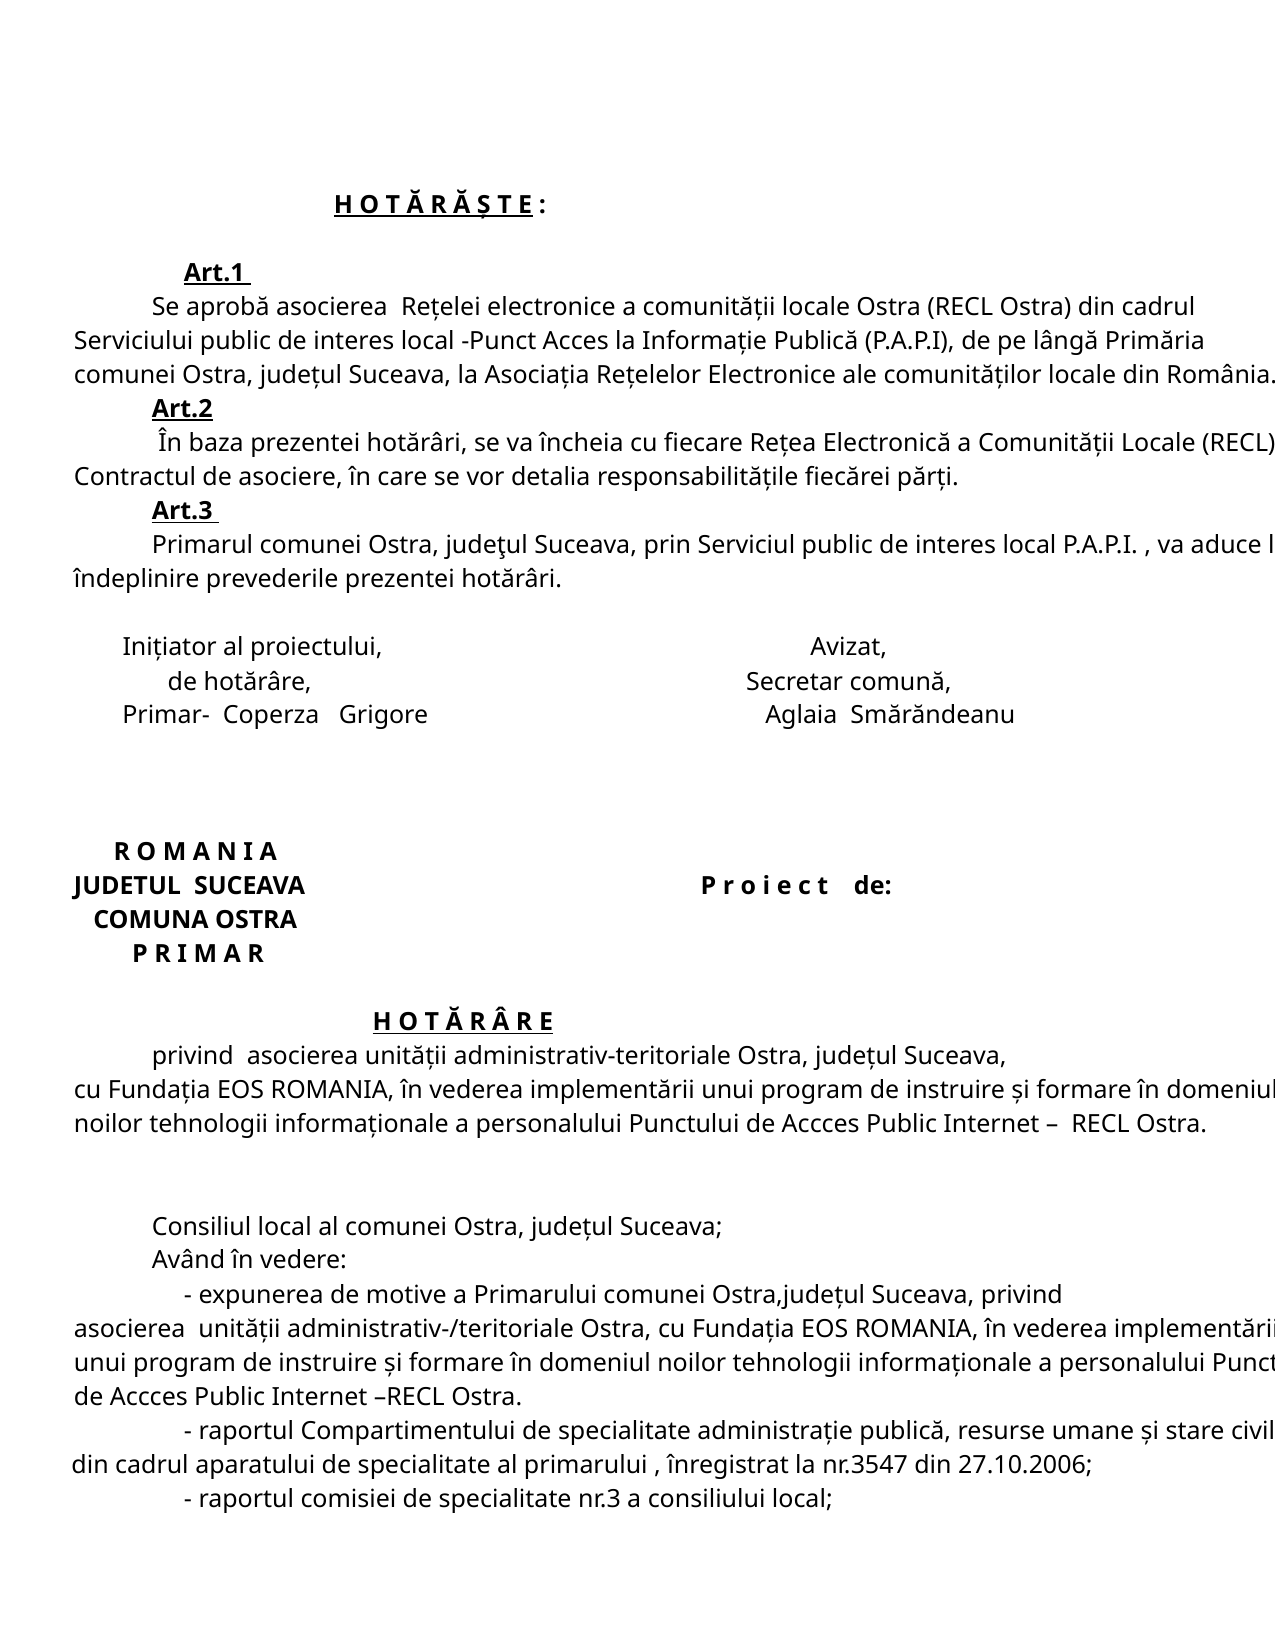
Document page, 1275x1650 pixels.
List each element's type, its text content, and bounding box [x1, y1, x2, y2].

text Art.3 [74, 493, 1275, 527]
text H O T Ă R Ă Ş T E : [74, 186, 1275, 220]
text H O T Ă R Â R E [74, 1004, 1275, 1038]
text cu Fundaţia EOS ROMANIA, în vederea implementării unui program de instruire şi formare în domeniul noilor tehnologii informaţionale a personalului Punctului de Accces Public Internet – RECL Ostra. [74, 1072, 1275, 1140]
text Se aprobă asocierea Reţelei electronice a comunităţii locale Ostra (RECL Ostra) din cadrul Serviciului public de interes local -Punct Acces la Informaţie Publică (P.A.P.I), de pe lângă Primăria comunei Ostra, judeţul Suceava, la Asociaţia Reţelelor Electronice ale comunităţilor locale din România.- [74, 288, 1275, 391]
text asocierea unităţii administrativ-/teritoriale Ostra, cu Fundaţia EOS ROMANIA, în vederea implementării unui program de instruire şi formare în domeniul noilor tehnologii informaţionale a personalului Punctului de Accces Public Internet –RECL Ostra. [74, 1310, 1275, 1412]
text Consiliul local al comunei Ostra, judeţul Suceava; [74, 1208, 1275, 1242]
text JUDETUL SUCEAVA P r o i e c t de: [74, 867, 1275, 902]
text În baza prezentei hotărâri, se va încheia cu fiecare Reţea Electronică a Comunităţii Locale (RECL) Contractul de asociere, în care se vor detalia responsabilităţile fiecărei părţi. [74, 425, 1275, 493]
text - expunerea de motive a Primarului comunei Ostra,judeţul Suceava, privind [74, 1276, 1275, 1310]
text Art.2 [74, 391, 1275, 425]
subtitle R O M A N I A [44, 833, 1157, 867]
text Primarul comunei Ostra, judeţul Suceava, prin Serviciul public de interes local P.A.P.I. , va aduce la îndeplinire prevederile prezentei hotărâri. [74, 527, 1275, 595]
text - raportul Compartimentului de specialitate administraţie publică, resurse umane şi stare civilă din cadrul aparatului de specialitate al primarului , înregistrat la nr.3547 din 27.10.2006; [71, 1412, 1275, 1481]
text de hotărâre, Secretar comună, [44, 663, 1246, 697]
text Primar- Coperza Grigore Aglaia Smărăndeanu [44, 697, 1246, 731]
text P R I M A R [74, 936, 1275, 970]
text Iniţiator al proiectului, Avizat, [44, 629, 1246, 663]
text COMUNA OSTRA [74, 902, 1275, 936]
text privind asocierea unităţii administrativ-teritoriale Ostra, judeţul Suceava, [74, 1038, 1275, 1072]
text - raportul comisiei de specialitate nr.3 a consiliului local; [71, 1481, 1275, 1515]
subtitle Art.1 [88, 254, 1275, 288]
text Având în vedere: [74, 1242, 1275, 1276]
